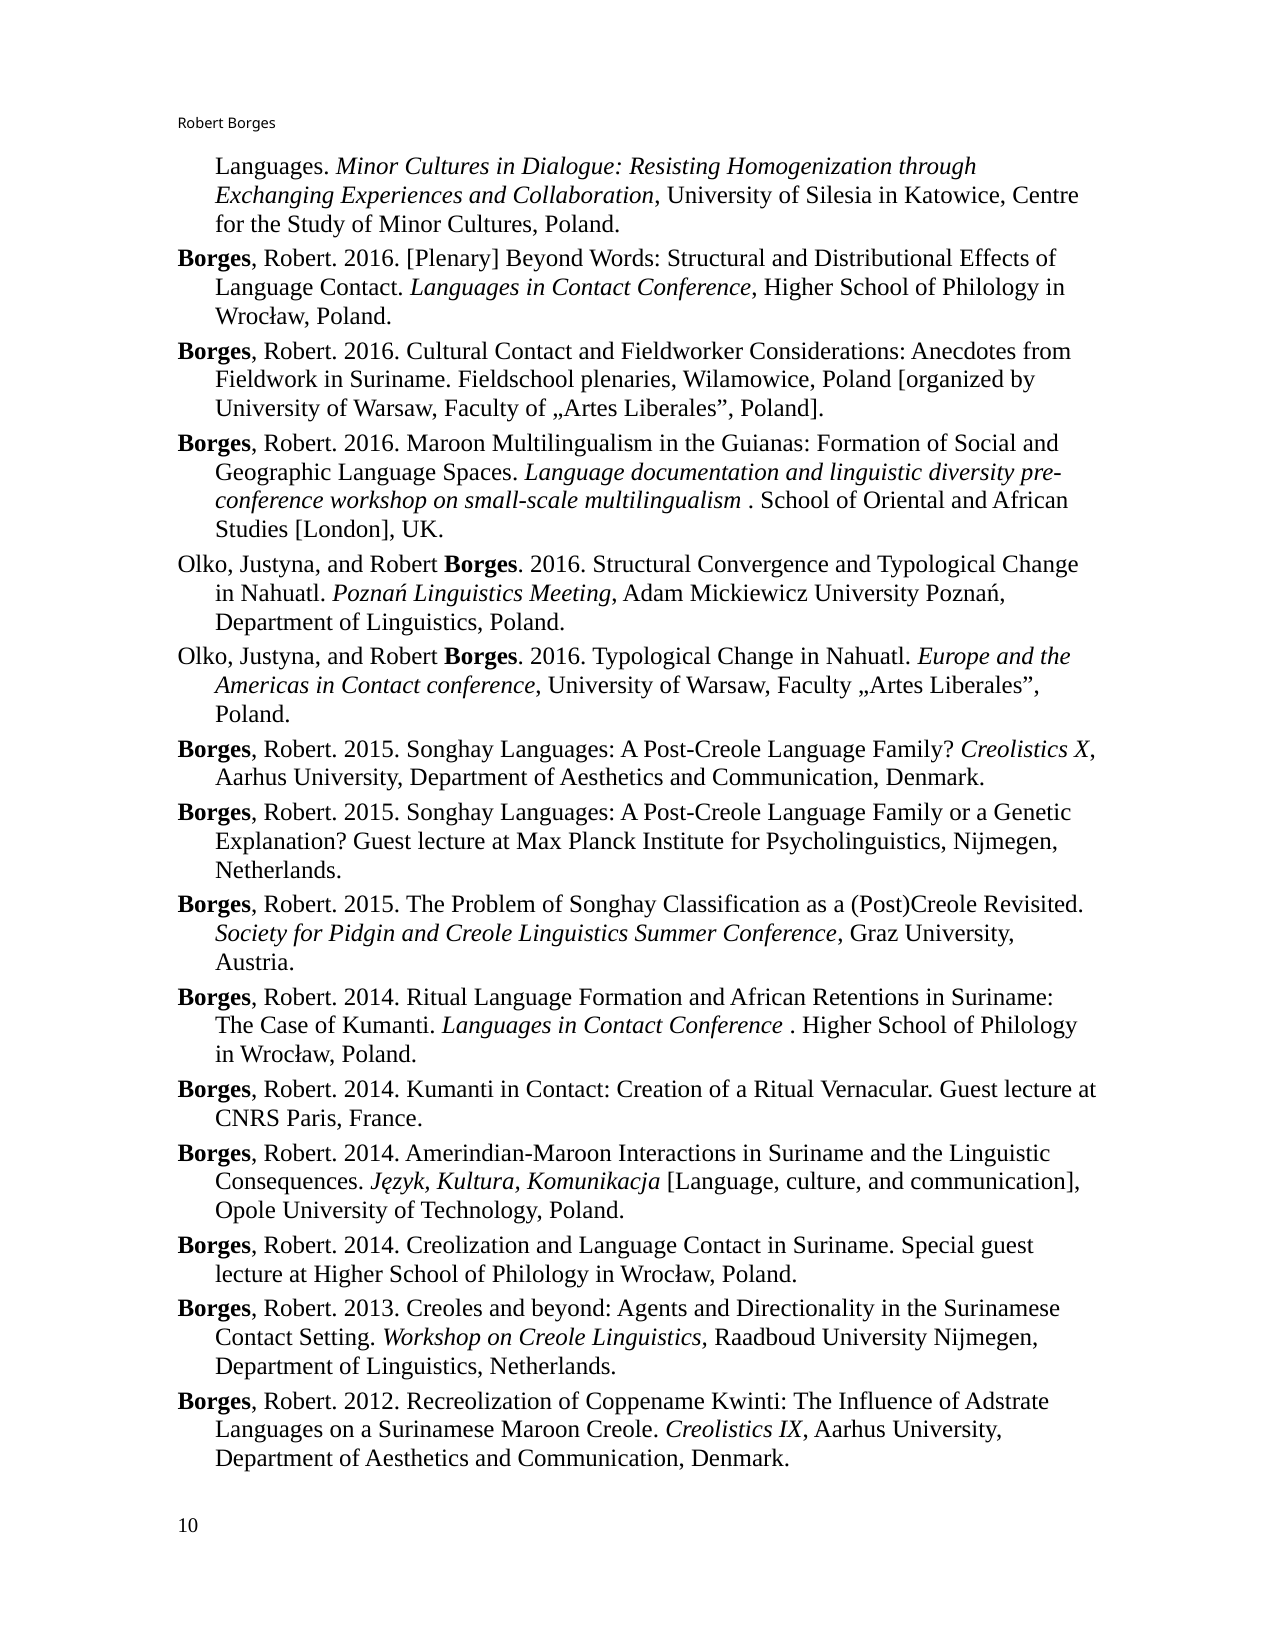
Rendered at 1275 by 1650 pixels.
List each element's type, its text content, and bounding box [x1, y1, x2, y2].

text Borges, Robert. 2013. Creoles and beyond: Agents and Directionality in the Surinamese Contact Setting. Workshop on Creole Linguistics, Raadboud University Nijmegen, Department of Linguistics, Netherlands. [177, 1293, 1098, 1380]
text Borges, Robert. 2015. Songhay Languages: A Post-Creole Language Family or a Genetic Explanation? Guest lecture at Max Planck Institute for Psycholinguistics, Nijmegen, Netherlands. [177, 797, 1098, 883]
text Borges, Robert. 2014. Ritual Language Formation and African Retentions in Suriname: The Case of Kumanti. Languages in Contact Conference . Higher School of Philology in Wrocław, Poland. [177, 982, 1098, 1068]
text Borges, Robert. 2012. Recreolization of Coppename Kwinti: The Influence of Adstrate Languages on a Surinamese Maroon Creole. Creolistics IX, Aarhus University, Department of Aesthetics and Communication, Denmark. [177, 1386, 1098, 1472]
text Olko, Justyna, and Robert Borges. 2016. Typological Change in Nahuatl. Europe and the Americas in Contact conference, University of Warsaw, Faculty „Artes Liberales”, Poland. [177, 641, 1098, 728]
text Borges, Robert. 2016. Cultural Contact and Fieldworker Considerations: Anecdotes from Fieldwork in Suriname. Fieldschool plenaries, Wilamowice, Poland [organized by University of Warsaw, Faculty of „Artes Liberales”, Poland]. [177, 336, 1098, 422]
text Borges, Robert. 2014. Creolization and Language Contact in Suriname. Special guest lecture at Higher School of Philology in Wrocław, Poland. [177, 1230, 1098, 1287]
text Borges, Robert. 2016. Maroon Multilingualism in the Guianas: Formation of Social and Geographic Language Spaces. Language documentation and linguistic diversity pre-conference workshop on small-scale multilingualism . School of Oriental and African Studies [London], UK. [177, 428, 1098, 543]
text Borges, Robert. 2015. Songhay Languages: A Post-Creole Language Family? Creolistics X, Aarhus University, Department of Aesthetics and Communication, Denmark. [177, 734, 1098, 791]
text Borges, Robert. 2015. The Problem of Songhay Classification as a (Post)Creole Revisited. Society for Pidgin and Creole Linguistics Summer Conference, Graz University, Austria. [177, 889, 1098, 976]
text Languages. Minor Cultures in Dialogue: Resisting Homogenization through Exchanging Experiences and Collaboration, University of Silesia in Katowice, Centre for the Study of Minor Cultures, Poland. [177, 151, 1098, 237]
text Borges, Robert. 2016. [Plenary] Beyond Words: Structural and Distributional Effects of Language Contact. Languages in Contact Conference, Higher School of Philology in Wrocław, Poland. [177, 243, 1098, 330]
text Olko, Justyna, and Robert Borges. 2016. Structural Convergence and Typological Change in Nahuatl. Poznań Linguistics Meeting, Adam Mickiewicz University Poznań, Department of Linguistics, Poland. [177, 549, 1098, 635]
text Borges, Robert. 2014. Kumanti in Contact: Creation of a Ritual Vernacular. Guest lecture at CNRS Paris, France. [177, 1074, 1098, 1132]
text Borges, Robert. 2014. Amerindian-Maroon Interactions in Suriname and the Linguistic Consequences. Język, Kultura, Komunikacja [Language, culture, and communication], Opole University of Technology, Poland. [177, 1138, 1098, 1224]
